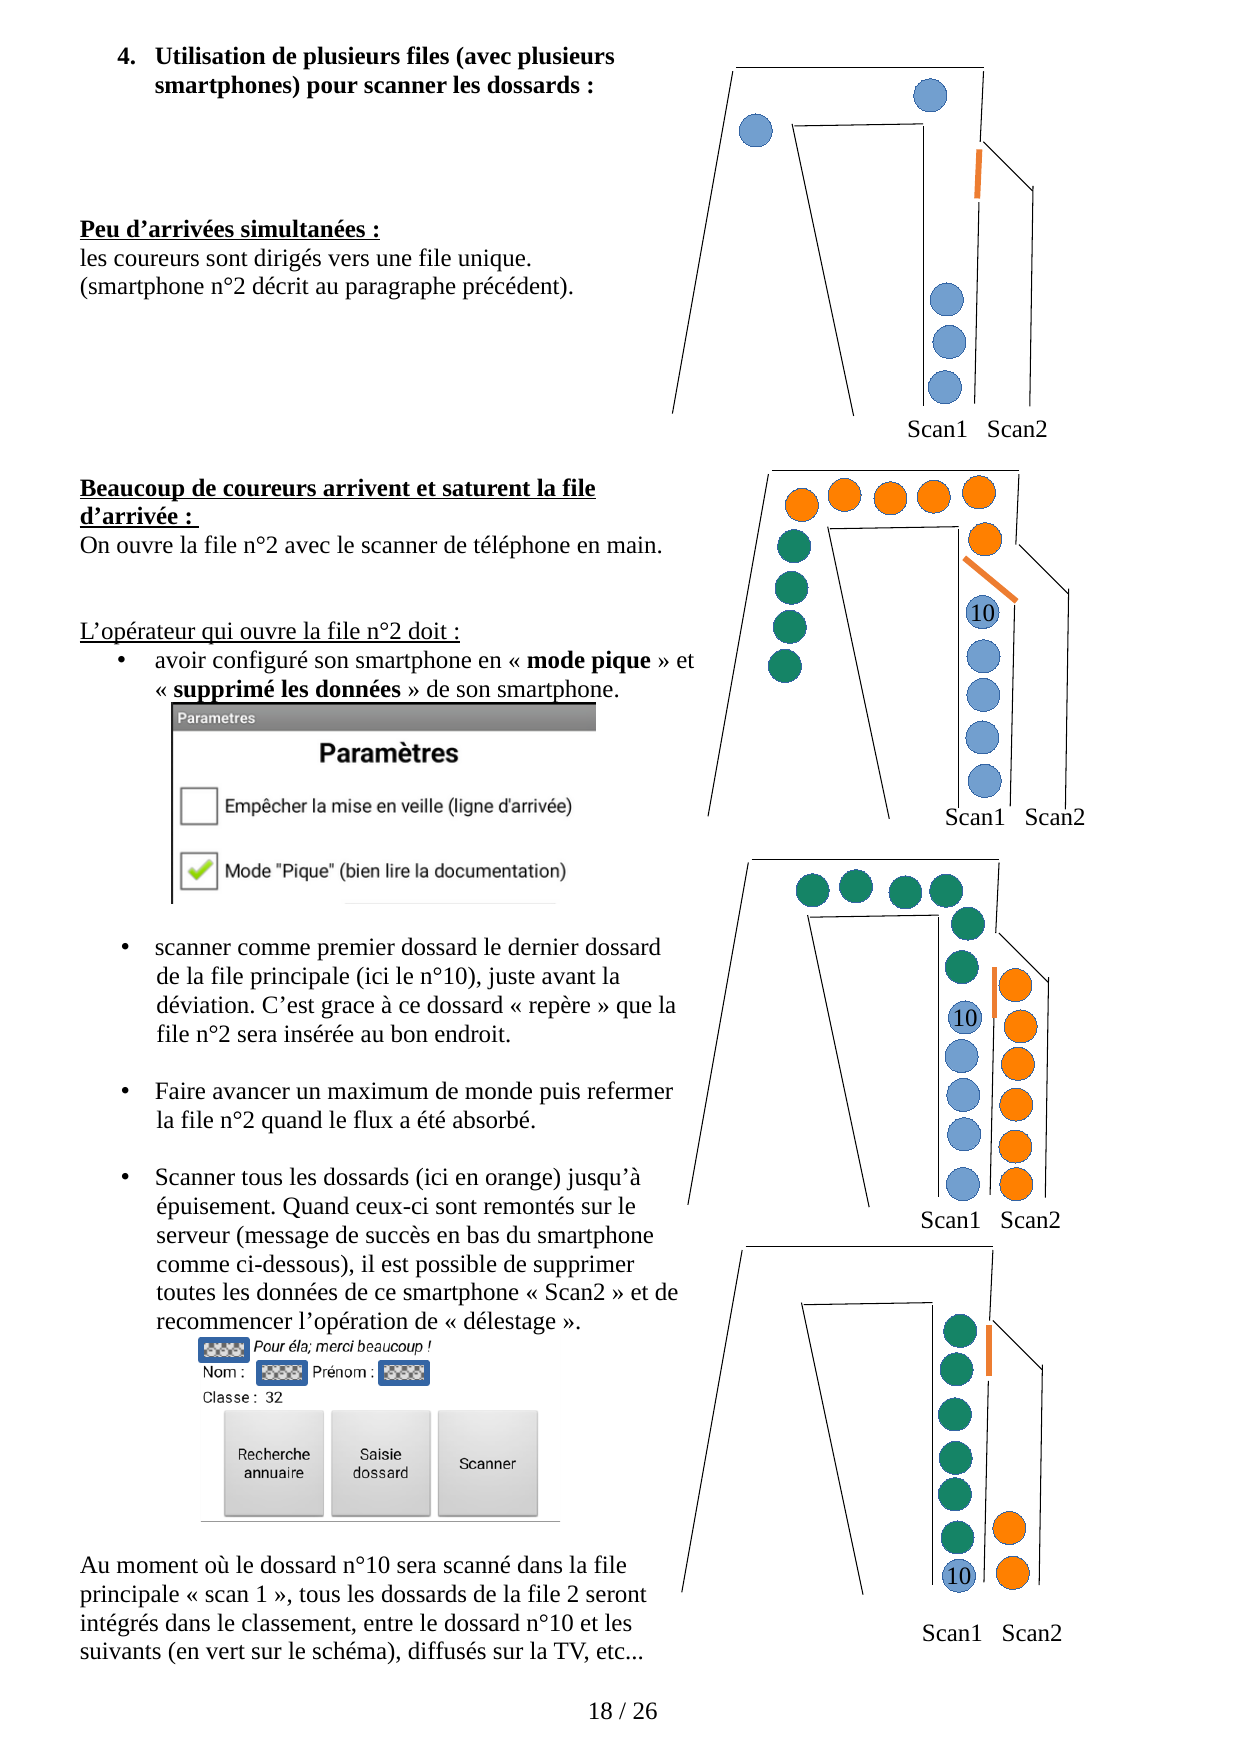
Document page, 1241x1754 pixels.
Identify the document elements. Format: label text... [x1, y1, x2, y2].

text Peu d’arrivées simultanées : les coureurs sont dirigés vers une file unique. [79, 214, 706, 271]
list [905, 1197, 1081, 1247]
text Scan1 Scan2 [944, 802, 1091, 831]
text [979, 214, 1032, 271]
text On ouvre la file n°2 avec le scanner de téléphone en main. [79, 530, 669, 559]
text [694, 271, 828, 300]
list Faire avancer un maximum de monde puis refermer la file n°2 quand le flux a été absorbé. [121, 1076, 709, 1134]
list [854, 645, 958, 703]
list Scan1 Scan2 [920, 1205, 1066, 1233]
text Scan1 Scan2 [922, 1618, 1068, 1646]
text [1033, 214, 1165, 271]
list [729, 645, 864, 703]
text Scan1 Scan2 [907, 414, 1053, 443]
picture [171, 702, 596, 904]
list [1013, 645, 1067, 703]
list Scanner tous les dossards (ici en orange) jusqu’à épuisement. Quand ceux-ci sont remontés sur le serveur (message de succès en bas du smartphone comme ci-dessous), il est possible de supprimer toutes les données de ce smartphone « Scan2 » et de recommencer l’opération de « délestage ». [121, 1162, 823, 1335]
text [699, 214, 822, 271]
text Beaucoup de coureurs arrivent et saturent la file d’arrivée : [79, 473, 767, 530]
list scanner comme premier dossard le dernier dossard de la file principale (ici le n°10), juste avant la déviation. C’est grace à ce dossard « repère » que la file n°2 sera insérée au bon endroit. [121, 932, 728, 1047]
text [1032, 271, 1165, 300]
text [824, 271, 923, 300]
list avoir configuré son smartphone en « mode pique » et « supprimé les données » de son smartphone. [117, 645, 737, 703]
text [812, 214, 923, 271]
picture [200, 1335, 561, 1522]
text [978, 271, 1031, 300]
text (smartphone n°2 décrit au paragraphe précédent). [79, 271, 696, 300]
text [760, 473, 1165, 530]
text L’opérateur qui ouvre la file n°2 doit : [79, 616, 669, 645]
text [907, 1610, 1083, 1654]
text Au moment où le dossard n°10 sera scanné dans la file principale « scan 1 », tous les dossards de la file 2 seront intégrés dans le classement, entre le dossard n°10 et les suivants (en vert sur le schéma), diffusés sur la TV, etc... [79, 1550, 669, 1665]
picture [204, 1343, 244, 1357]
list [959, 645, 1013, 703]
subtitle Utilisation de plusieurs files (avec plusieurs smartphones) pour scanner les dossards : [117, 41, 1165, 99]
text [924, 271, 976, 300]
text [924, 214, 978, 271]
list [1068, 645, 1165, 703]
